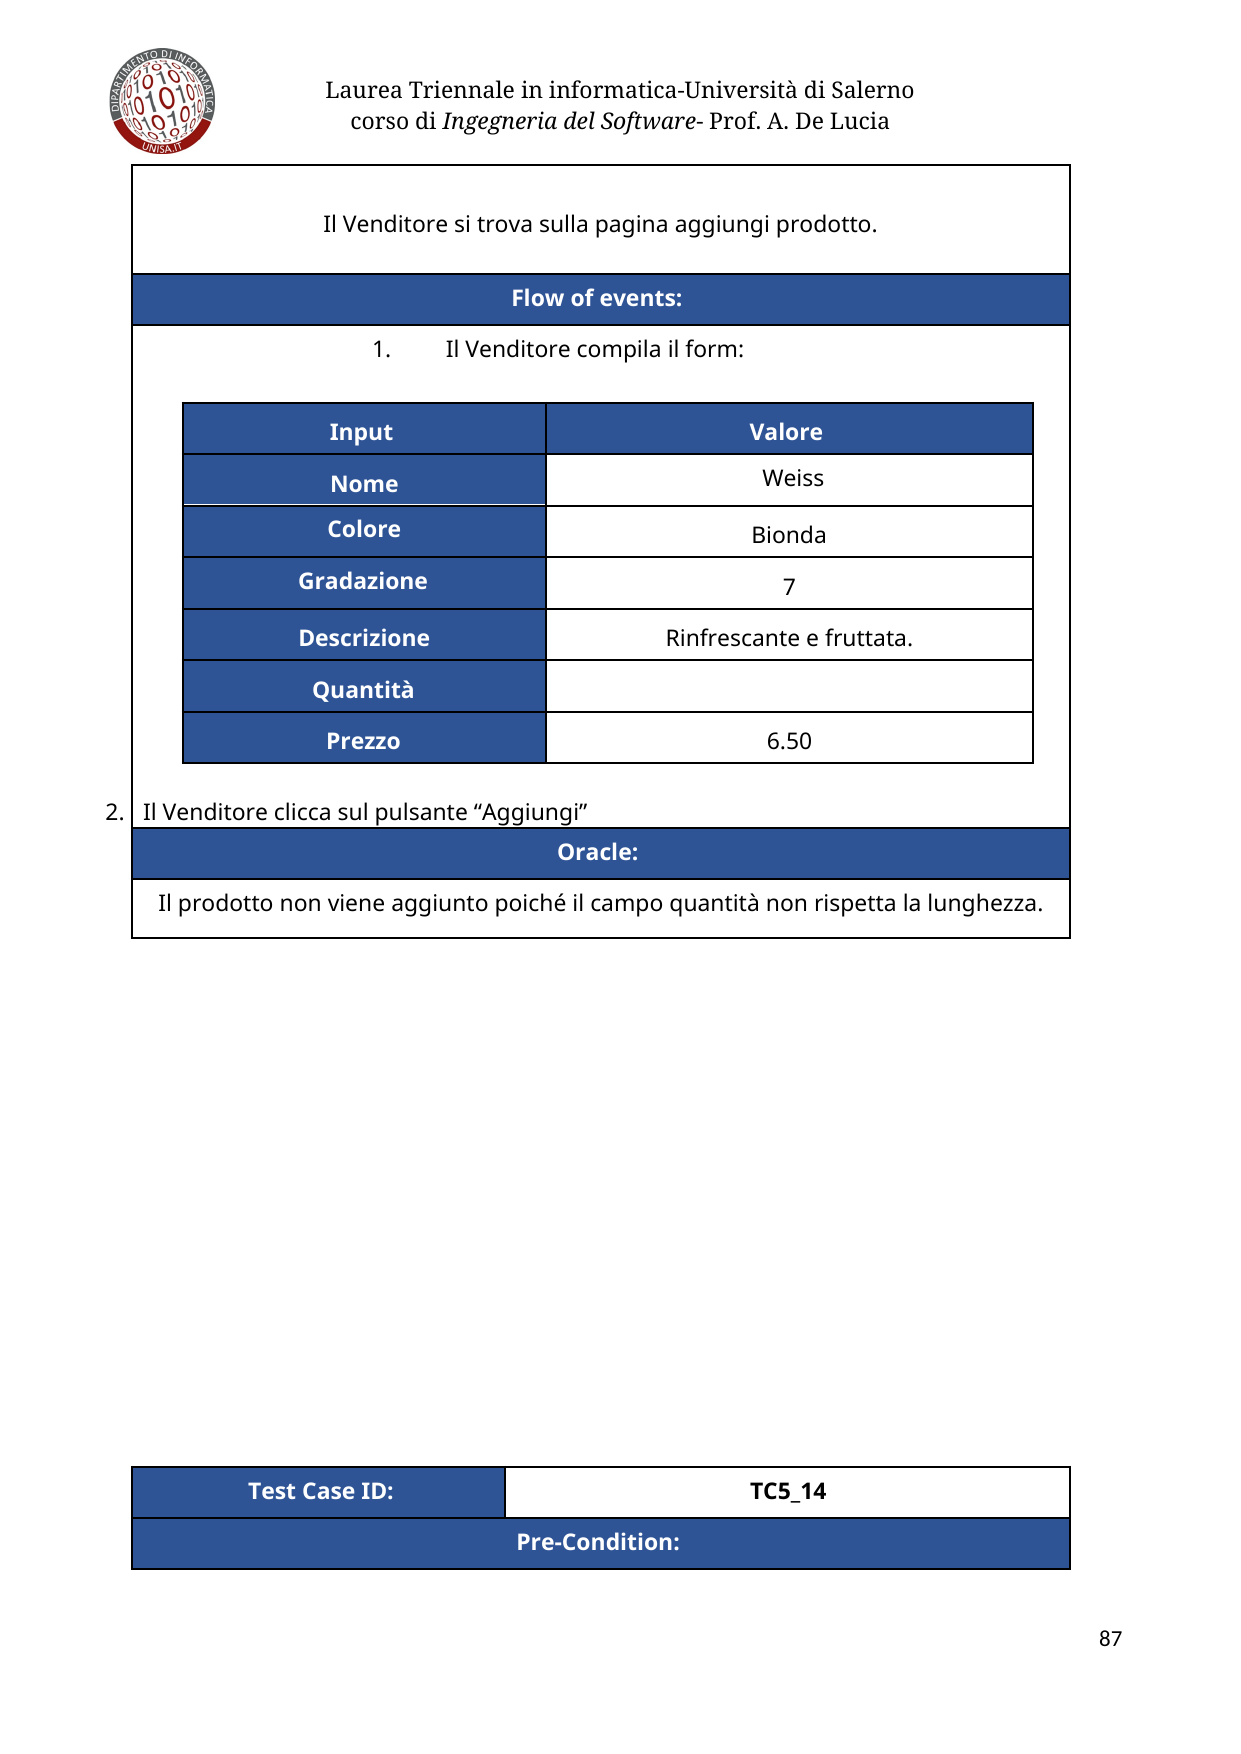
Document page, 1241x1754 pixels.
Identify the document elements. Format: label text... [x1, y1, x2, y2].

table_header Test Case ID: [133, 1468, 504, 1517]
table_cell Il prodotto non viene aggiunto poiché il campo quantità non rispetta la lunghezza. [133, 880, 1069, 937]
table_header Input [184, 404, 545, 453]
table_cell Prezzo [184, 713, 545, 762]
table_cell Pre-Condition: [133, 1519, 1069, 1568]
table_cell Il Venditore si trova sulla pagina aggiungi prodotto. [133, 166, 1069, 273]
table_cell Oracle: [133, 829, 1069, 878]
table_cell Colore [184, 507, 545, 556]
table_cell [547, 661, 1032, 711]
table_header TC5_14 [506, 1468, 1069, 1517]
table_cell Quantità [184, 661, 545, 711]
table_cell 6.50 [547, 713, 1032, 762]
table_cell Weiss [547, 455, 1032, 504]
table_cell Bionda [547, 507, 1032, 556]
table_cell Nome [184, 455, 545, 504]
table_cell Gradazione [184, 558, 545, 608]
table_header Valore [547, 404, 1032, 453]
table_cell Flow of events: [133, 275, 1069, 324]
table_cell Il Venditore compila il form: Il Venditore clicca sul pulsante “Aggiungi” [133, 326, 1069, 827]
table_cell Descrizione [184, 610, 545, 659]
table_cell 7 [547, 558, 1032, 608]
table_cell Rinfrescante e fruttata. [547, 610, 1032, 659]
